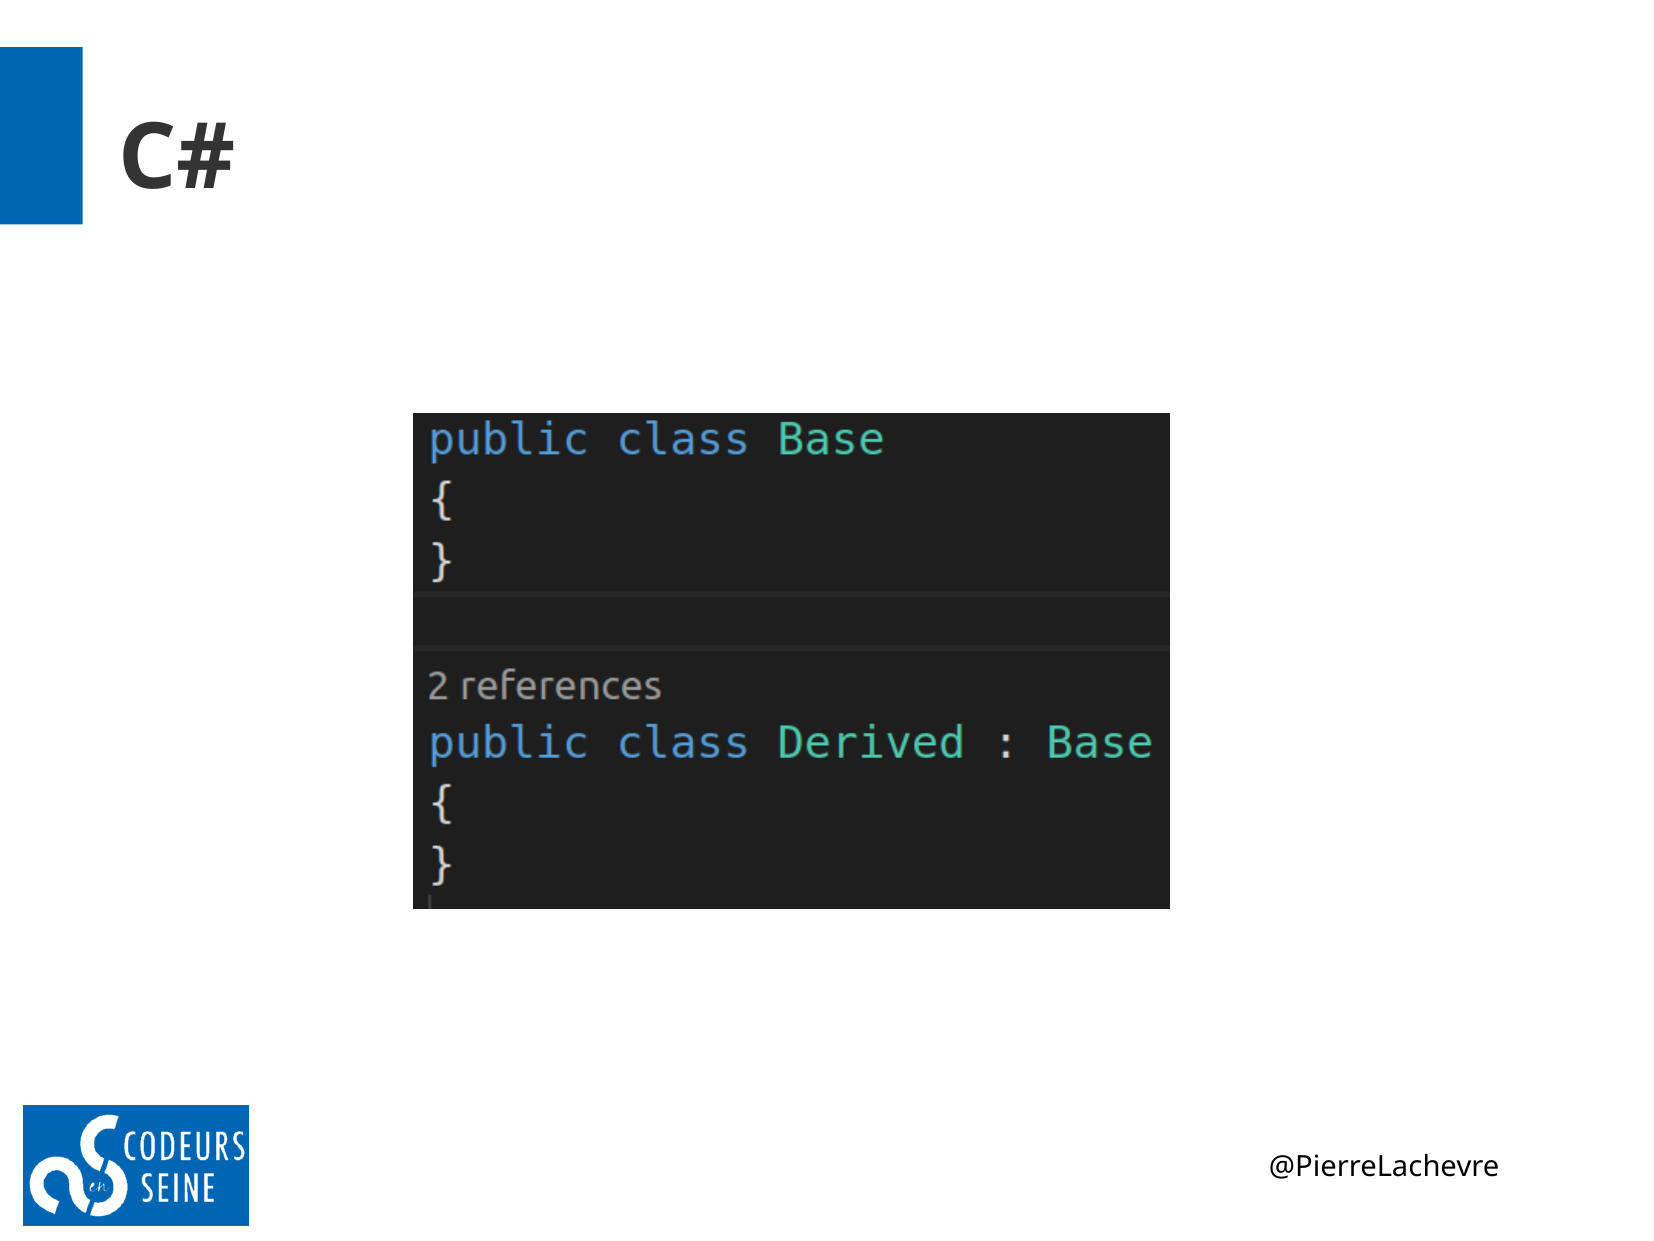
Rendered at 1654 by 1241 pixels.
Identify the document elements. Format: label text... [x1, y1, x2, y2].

picture [413, 413, 1170, 909]
picture [23, 1105, 249, 1226]
title C# [118, 49, 1571, 257]
